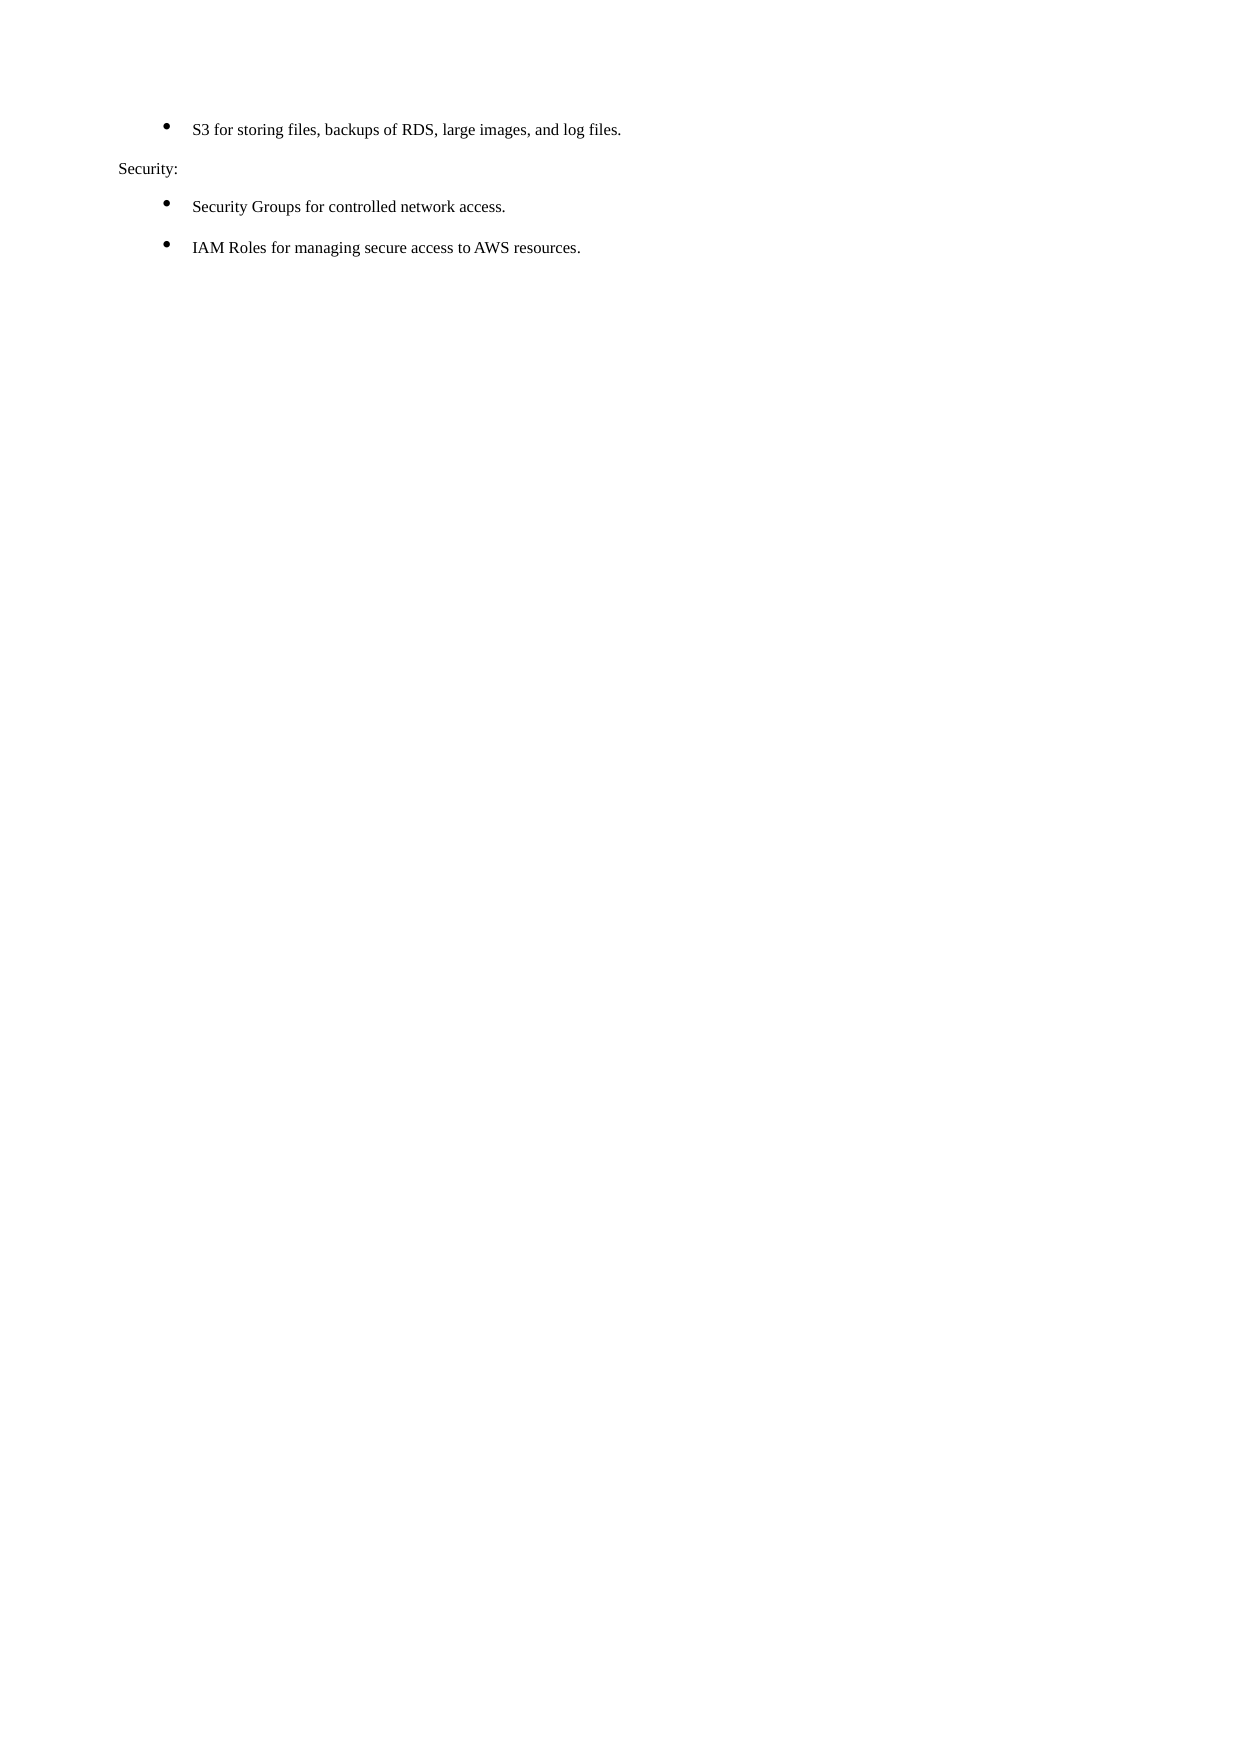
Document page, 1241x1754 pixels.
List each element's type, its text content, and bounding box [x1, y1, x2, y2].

list Security Groups for controlled network access. [162, 195, 1122, 218]
text Security: [118, 159, 1122, 178]
list IAM Roles for managing secure access to AWS resources. [162, 236, 1122, 259]
list S3 for storing files, backups of RDS, large images, and log files. [162, 118, 1122, 141]
